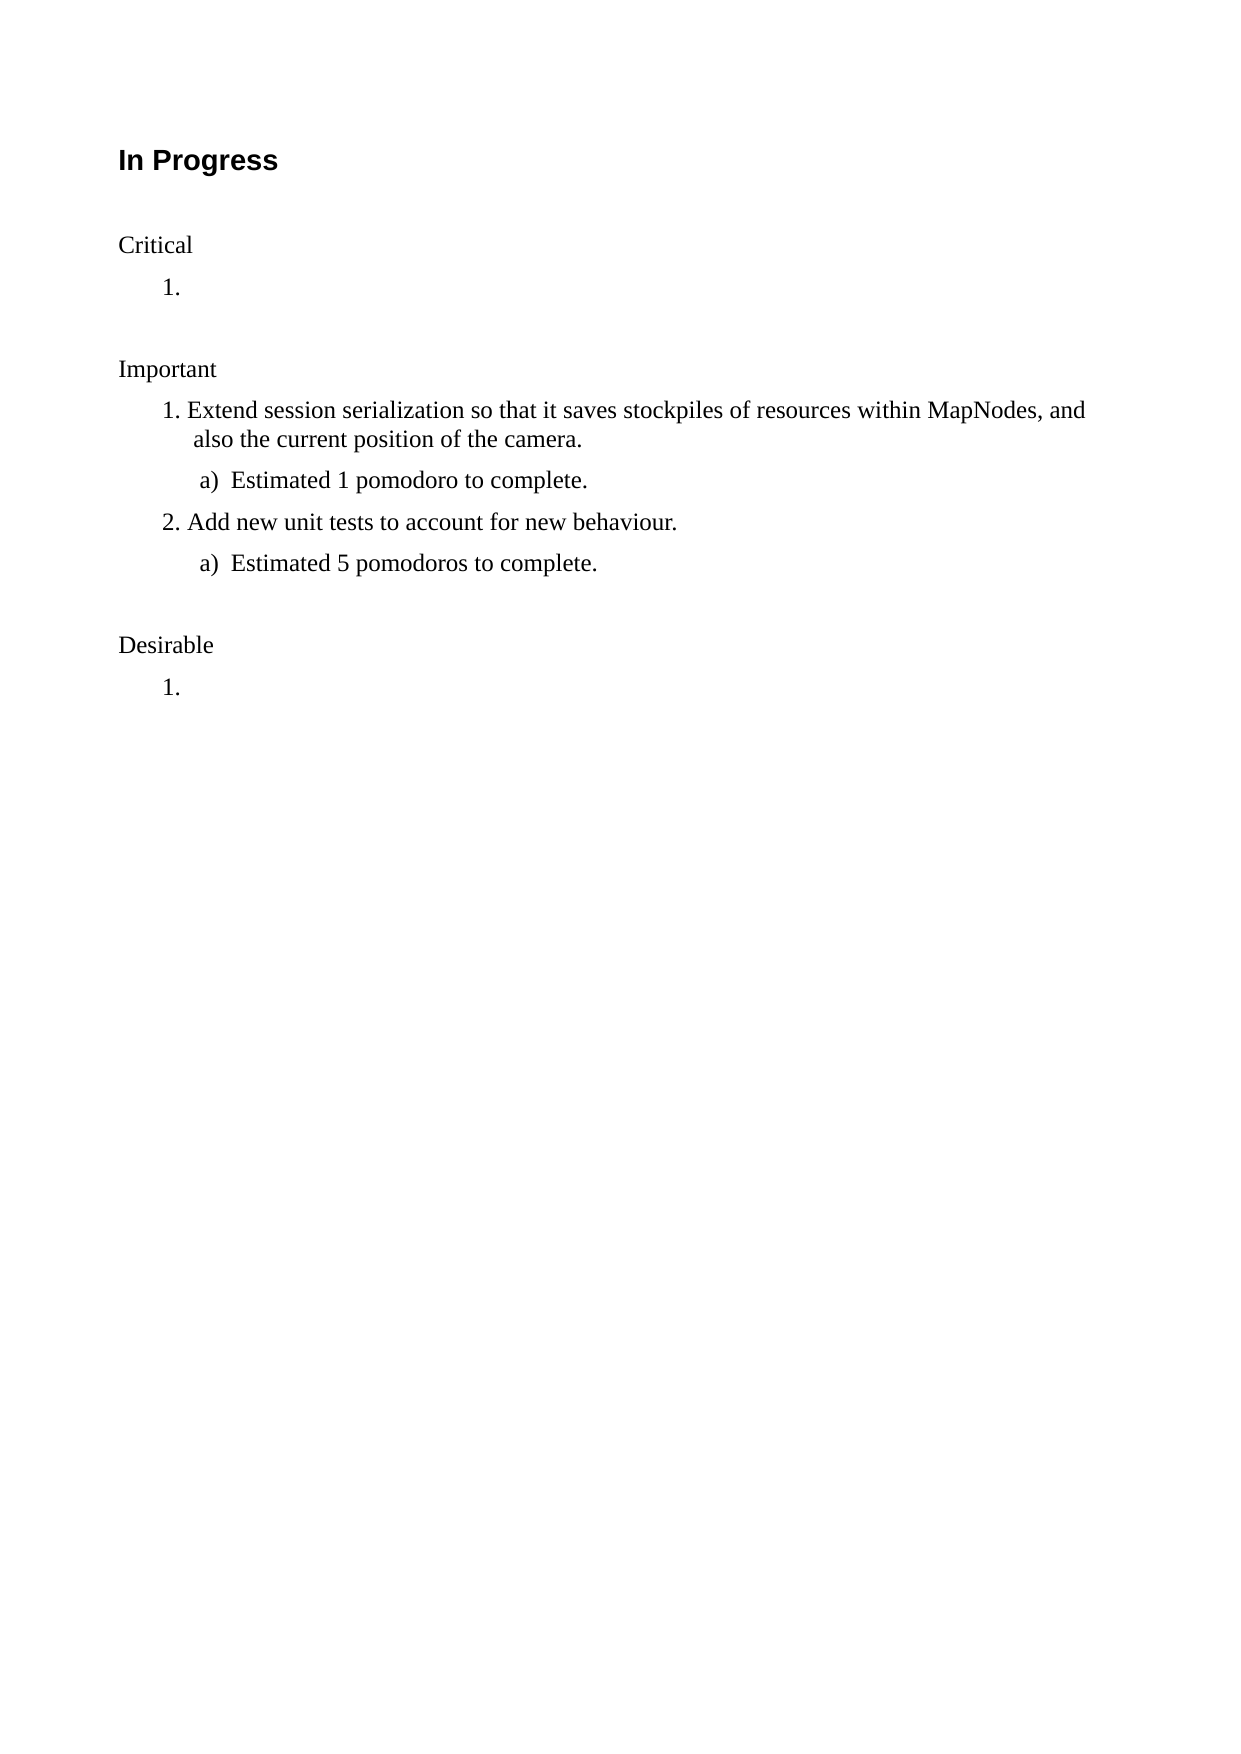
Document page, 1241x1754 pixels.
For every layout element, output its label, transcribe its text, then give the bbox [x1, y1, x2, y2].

subtitle In Progress [118, 143, 1122, 177]
text Critical [118, 230, 1122, 259]
text Desirable [118, 630, 1122, 659]
list Estimated 5 pomodoros to complete. [193, 548, 1122, 577]
text Important [118, 354, 1122, 383]
list Extend session serialization so that it saves stockpiles of resources within MapNodes, and also the current position of the camera. [156, 395, 1122, 453]
list Estimated 1 pomodoro to complete. [193, 465, 1122, 494]
list Add new unit tests to account for new behaviour. [156, 507, 1122, 535]
